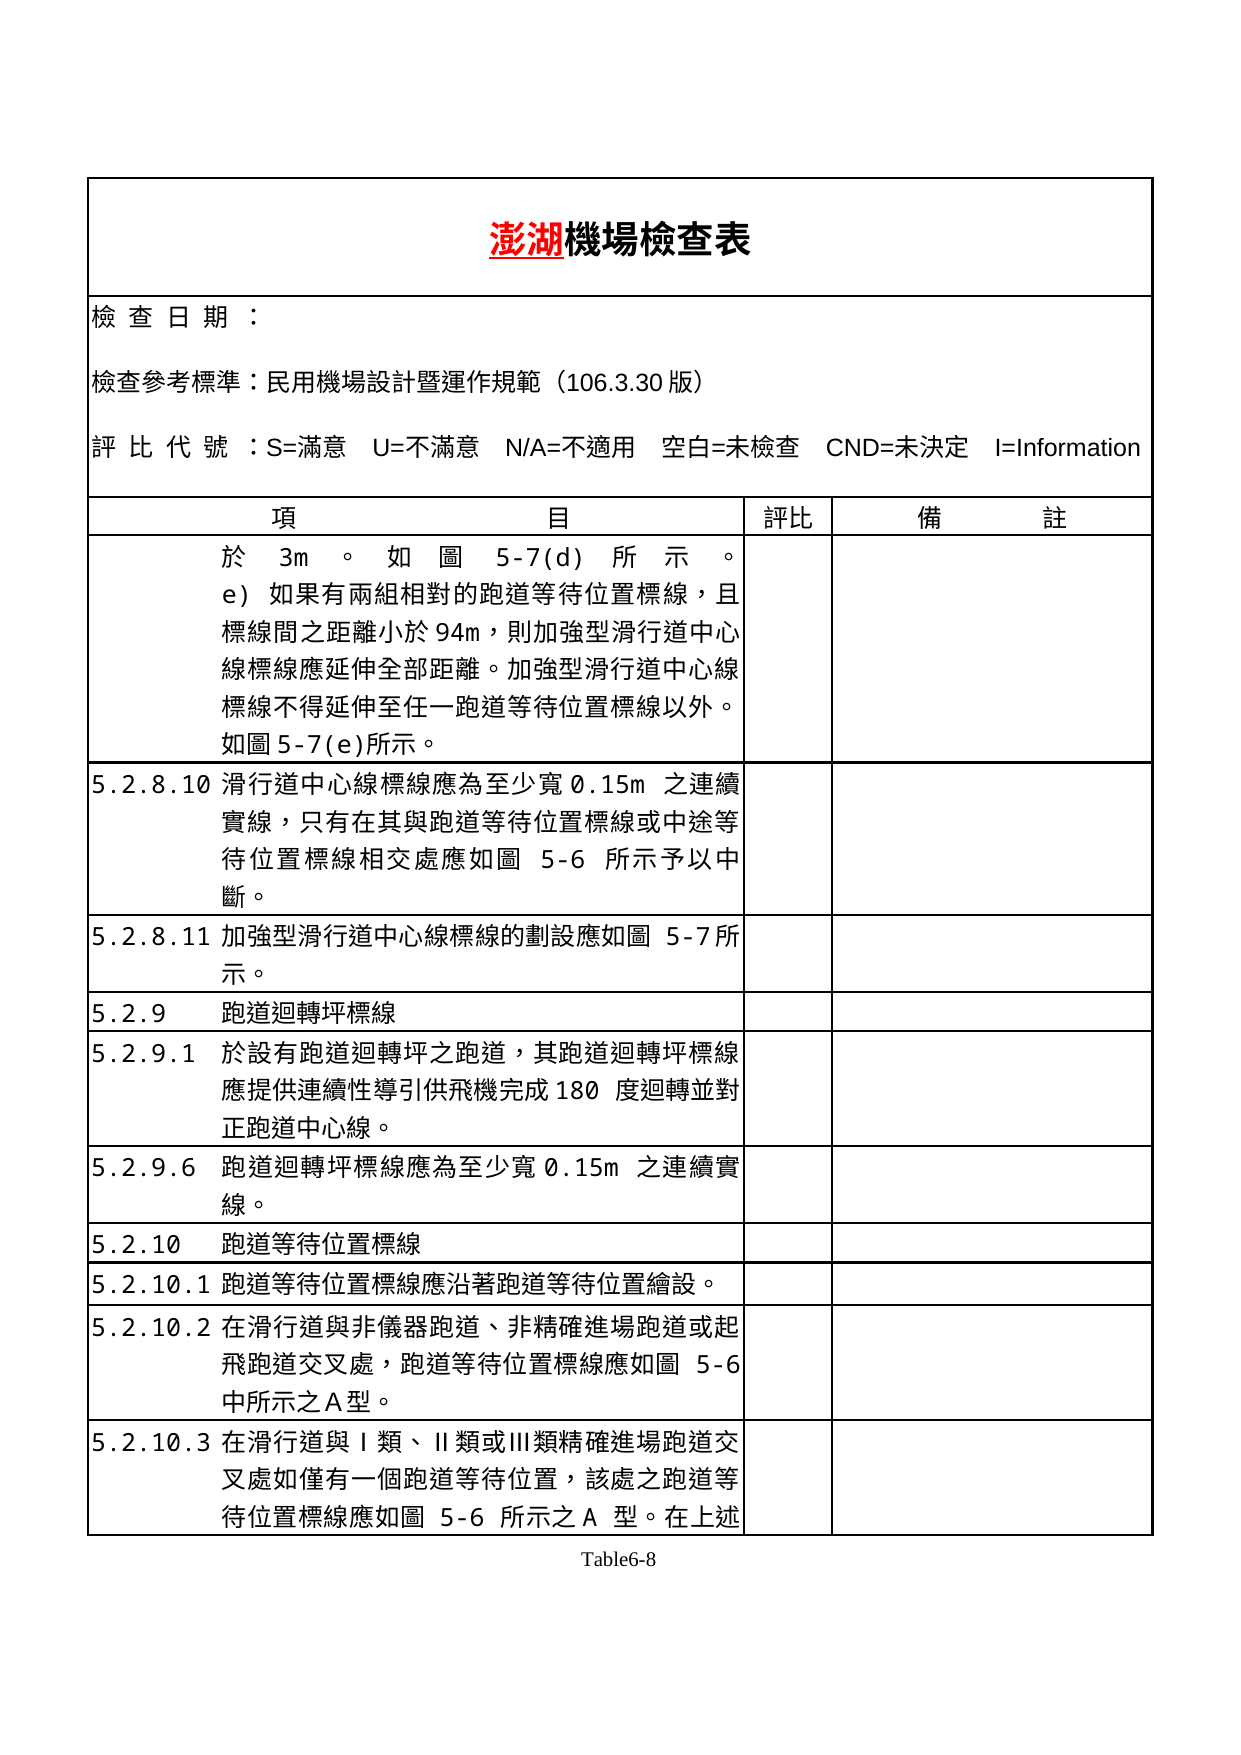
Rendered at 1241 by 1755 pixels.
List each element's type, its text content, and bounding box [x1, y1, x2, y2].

table_cell [745, 1264, 831, 1304]
table_cell [745, 1306, 831, 1419]
table_cell 在滑行道與非儀器跑道、非精確進場跑道或起飛跑道交叉處，跑道等待位置標線應如圖 5-6 中所示之Ａ型。 [219, 1306, 743, 1419]
table_cell [745, 536, 831, 761]
table_cell [833, 1147, 1151, 1222]
table_cell [833, 1421, 1151, 1533]
table_cell [745, 916, 831, 991]
table_cell 檢 查 日 期 ： 檢查參考標準：民用機場設計暨運作規範（106.3.30版） 評 比 代 號 ：S=滿意 U=不滿意 N/A=不適用 空白=未檢查 CND=未決定 I=Information [89, 297, 1151, 496]
table_cell 5.2.10.1 [89, 1264, 219, 1304]
table_header 澎湖機場檢查表 [89, 179, 1151, 295]
table_cell 5.2.9.6 [89, 1147, 219, 1222]
table_cell [833, 993, 1151, 1030]
table_cell [833, 536, 1151, 761]
table_cell [745, 1224, 831, 1261]
table_cell [745, 993, 831, 1030]
table_cell [745, 1421, 831, 1533]
table_cell [833, 1306, 1151, 1419]
table_cell [89, 498, 219, 534]
table_cell 跑道等待位置標線應沿著跑道等待位置繪設。 [219, 1264, 743, 1304]
table_cell 在滑行道與Ⅰ類、Ⅱ類或Ⅲ類精確進場跑道交叉處如僅有一個跑道等待位置，該處之跑道等待位置標線應如圖 5-6 所示之A 型。在上述 [219, 1421, 743, 1533]
table_cell [833, 1032, 1151, 1145]
table_cell 5.2.10.2 [89, 1306, 219, 1419]
table_cell 5.2.10.3 [89, 1421, 219, 1533]
table_cell 跑道等待位置標線 [219, 1224, 743, 1261]
table_cell 跑道迴轉坪標線應為至少寬0.15m 之連續實線。 [219, 1147, 743, 1222]
table_cell 5.2.8.11 [89, 916, 219, 991]
table_cell 於設有跑道迴轉坪之跑道，其跑道迴轉坪標線應提供連續性導引供飛機完成180 度迴轉並對正跑道中心線。 [219, 1032, 743, 1145]
table_cell 評比 [745, 498, 831, 534]
table_cell 滑行道中心線標線應為至少寬0.15m 之連續實線，只有在其與跑道等待位置標線或中途等待位置標線相交處應如圖 5-6 所示予以中斷。 [219, 764, 743, 913]
table_cell 5.2.10 [89, 1224, 219, 1261]
table_cell [745, 1032, 831, 1145]
table_cell [833, 1264, 1151, 1304]
table_cell 跑道迴轉坪標線 [219, 993, 743, 1030]
table_cell 加強型滑行道中心線標線的劃設應如圖 5-7所示。 [219, 916, 743, 991]
table_cell 5.2.9.1 [89, 1032, 219, 1145]
table_cell 5.2.8.10 [89, 764, 219, 913]
table_cell 5.2.9 [89, 993, 219, 1030]
table_cell 項 目 [219, 498, 743, 534]
table_cell [833, 916, 1151, 991]
table_cell 於3m。如圖5-7(d)所示。 e) 如果有兩組相對的跑道等待位置標線，且標線間之距離小於94m，則加強型滑行道中心線標線應延伸全部距離。加強型滑行道中心線標線不得延伸至任一跑道等待位置標線以外。如圖5-7(e)所示。 [219, 536, 743, 761]
table_cell [89, 536, 219, 761]
table_cell [745, 764, 831, 913]
table_cell [745, 1147, 831, 1222]
table_cell 備 註 [833, 498, 1151, 534]
table_cell [833, 764, 1151, 913]
table_cell [833, 1224, 1151, 1261]
